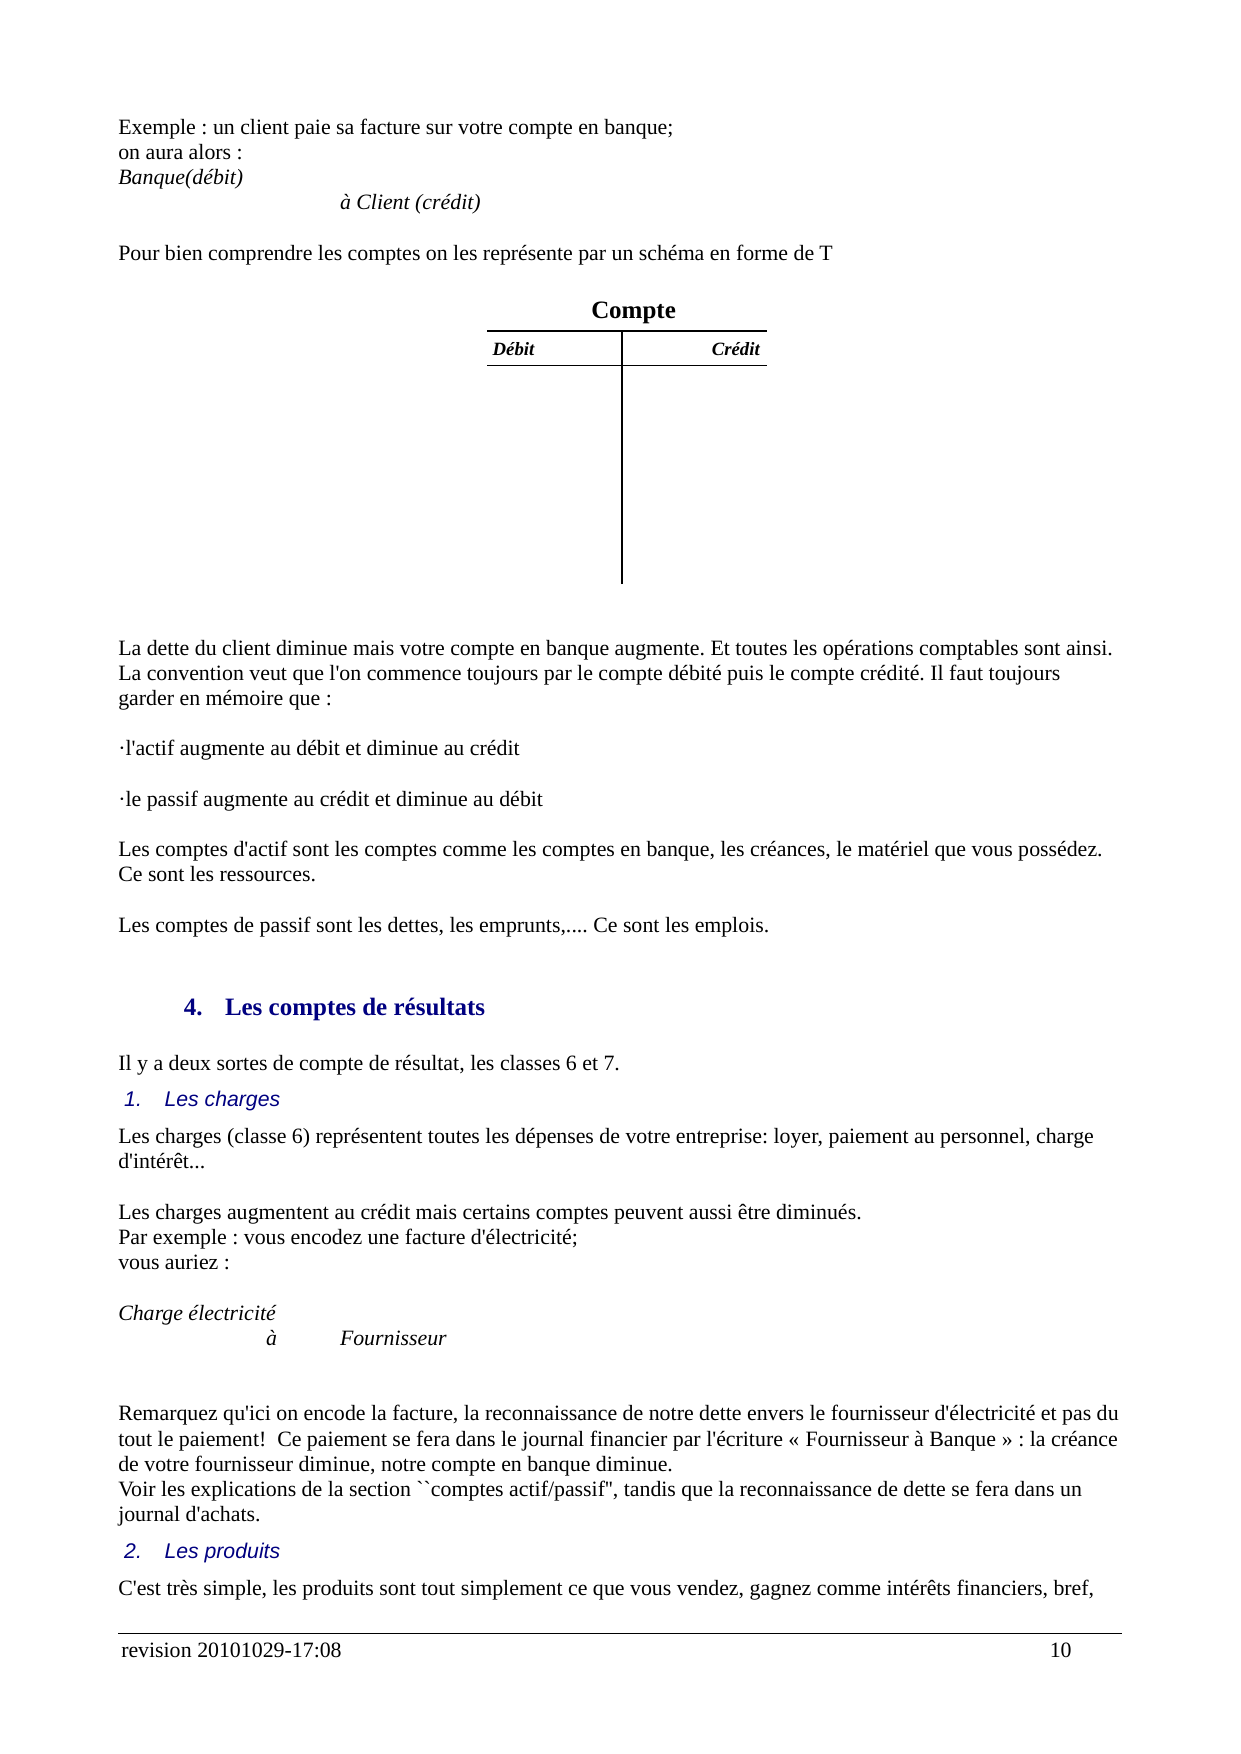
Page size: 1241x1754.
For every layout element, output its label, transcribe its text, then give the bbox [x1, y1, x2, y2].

text Les charges (classe 6) représentent toutes les dépenses de votre entreprise: loyer, paiement au personnel, charge d'intérêt... [118, 1123, 1122, 1173]
text vous auriez : [118, 1249, 1122, 1274]
text Banque(débit) [118, 164, 1122, 189]
table_cell [623, 366, 767, 584]
text Exemple : un client paie sa facture sur votre compte en banque; [118, 114, 1122, 139]
text Voir les explications de la section ``comptes actif/passif'', tandis que la reconnaissance de dette se fera dans un journal d'achats. [118, 1476, 1122, 1526]
table_cell [487, 366, 621, 584]
table_header Compte [487, 290, 767, 330]
table_cell Débit [487, 332, 621, 365]
subtitle Les produits [118, 1538, 1122, 1563]
text on aura alors : [118, 139, 1122, 164]
table_cell Crédit [623, 332, 767, 365]
text Les charges augmentent au crédit mais certains comptes peuvent aussi être diminués. [118, 1199, 1122, 1224]
text ·l'actif augmente au débit et diminue au crédit [118, 735, 1122, 761]
text à Client (crédit) [118, 189, 1122, 214]
text Charge électricité [118, 1299, 1122, 1325]
subtitle Les charges [118, 1087, 1122, 1111]
text à Fournisseur [118, 1325, 1122, 1350]
text Les comptes d'actif sont les comptes comme les comptes en banque, les créances, le matériel que vous possédez. Ce sont les ressources. [118, 836, 1122, 887]
text Par exemple : vous encodez une facture d'électricité; [118, 1224, 1122, 1249]
text ·le passif augmente au crédit et diminue au débit [118, 786, 1122, 811]
text La dette du client diminue mais votre compte en banque augmente. Et toutes les opérations comptables sont ainsi. La convention veut que l'on commence toujours par le compte débité puis le compte crédité. Il faut toujours garder en mémoire que : [118, 634, 1122, 710]
text Les comptes de passif sont les dettes, les emprunts,.... Ce sont les emplois. [118, 912, 1122, 937]
text Il y a deux sortes de compte de résultat, les classes 6 et 7. [118, 1050, 1122, 1075]
text Pour bien comprendre les comptes on les représente par un schéma en forme de T [118, 240, 1122, 265]
text C'est très simple, les produits sont tout simplement ce que vous vendez, gagnez comme intérêts financiers, bref, [118, 1574, 1122, 1600]
text Remarquez qu'ici on encode la facture, la reconnaissance de notre dette envers le fournisseur d'électricité et pas du tout le paiement! Ce paiement se fera dans le journal financier par l'écriture « Fournisseur à Banque » : la créance de votre fournisseur diminue, notre compte en banque diminue. [118, 1400, 1122, 1476]
subtitle Les comptes de résultats [177, 992, 1122, 1020]
